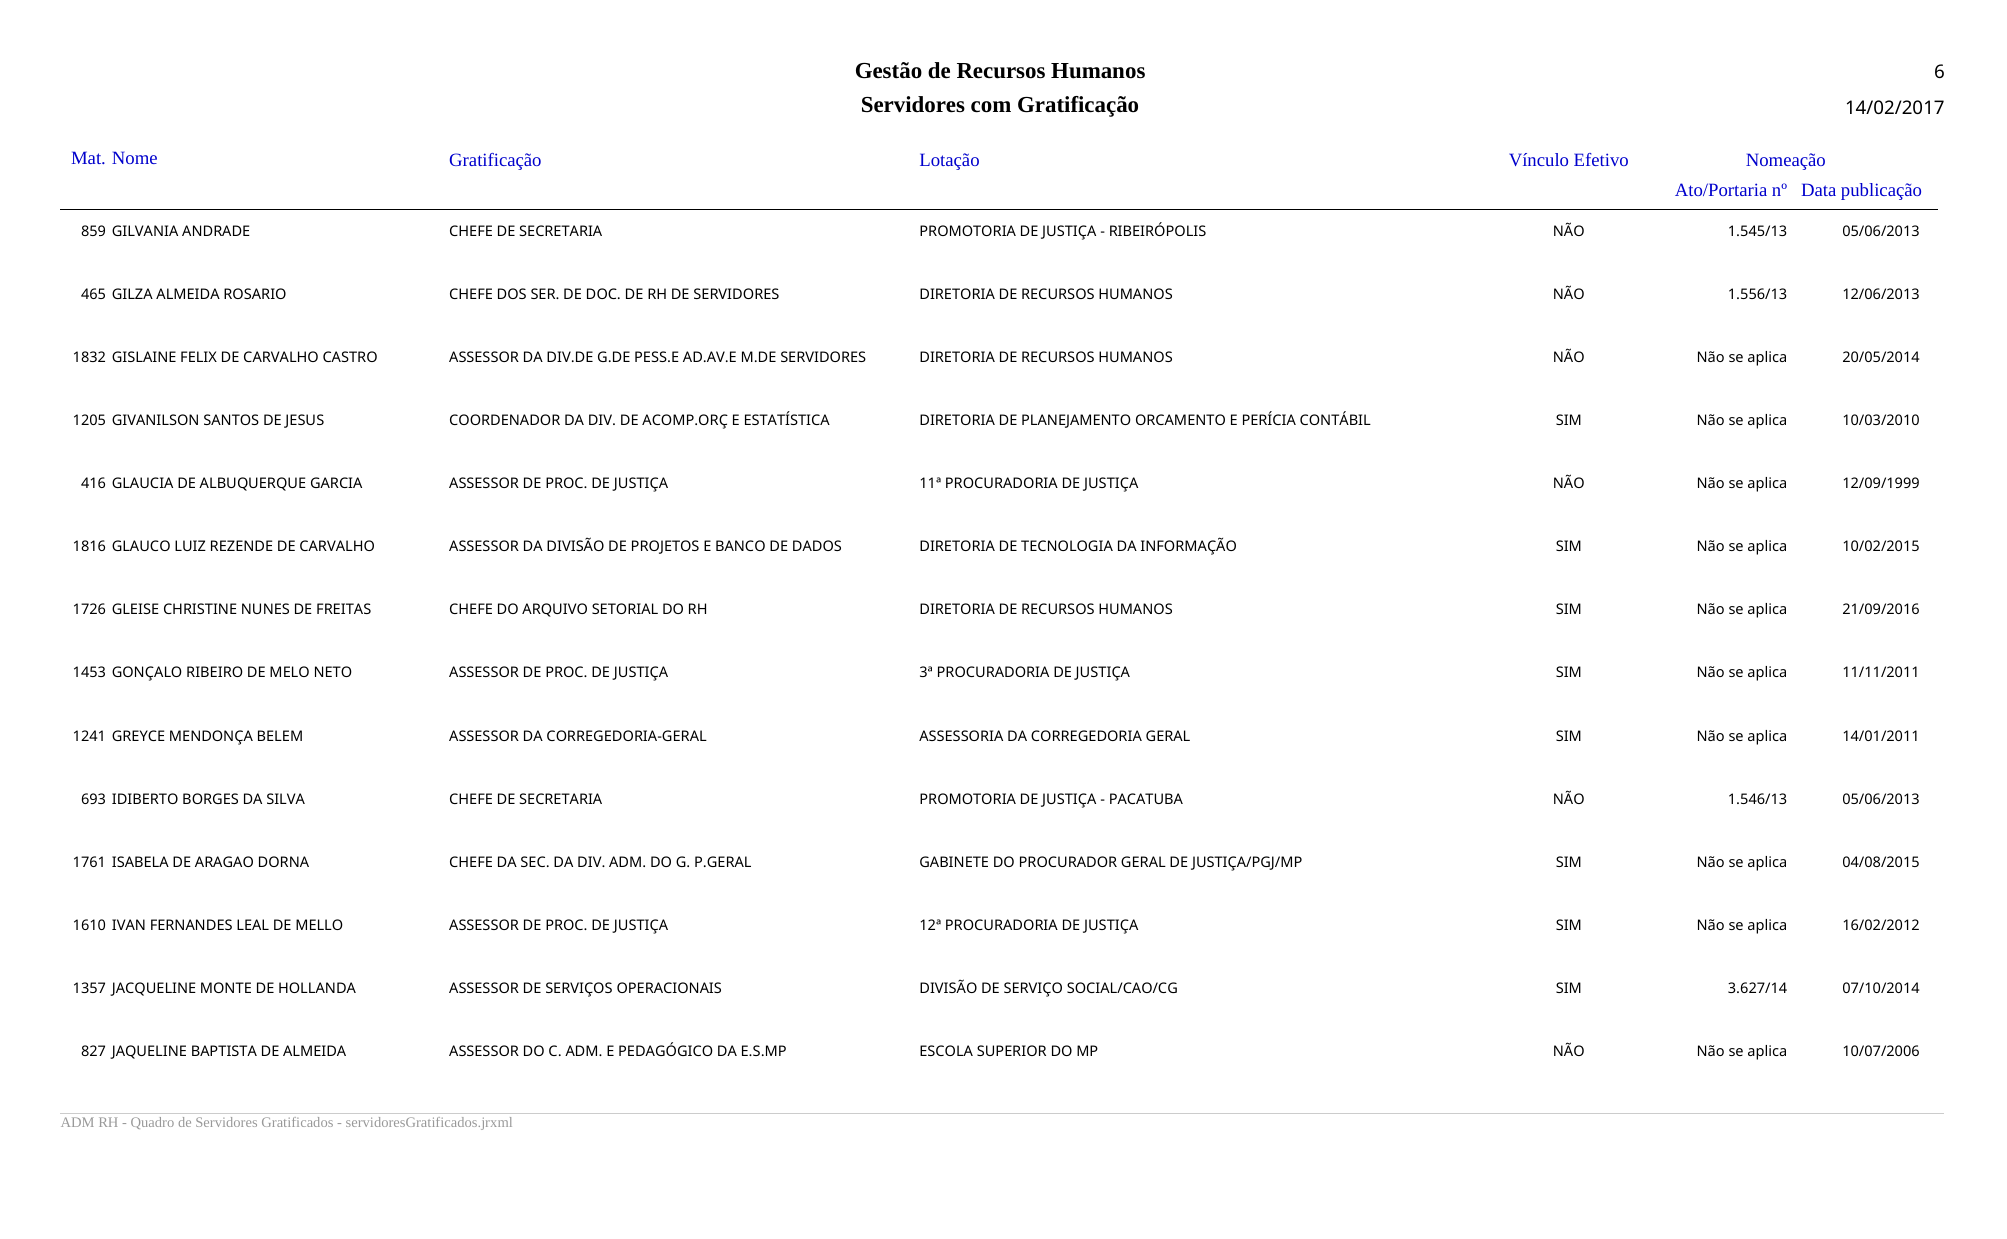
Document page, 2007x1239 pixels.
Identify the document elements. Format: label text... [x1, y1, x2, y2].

table_cell [910, 347, 919, 375]
table_cell [1486, 817, 1495, 831]
table_cell [910, 1006, 919, 1020]
table_cell [106, 978, 112, 1006]
table_cell Não se aplica [1649, 536, 1787, 564]
table_cell [910, 662, 919, 691]
table_cell [440, 375, 449, 389]
table_cell 14/02/2017 [1790, 95, 1944, 123]
table_cell [1486, 957, 2007, 975]
table_cell [106, 149, 112, 177]
table_cell [910, 249, 919, 262]
table_cell [440, 704, 449, 722]
table_cell [0, 389, 112, 407]
table_cell [1486, 515, 2007, 533]
table_cell [440, 894, 449, 912]
table_cell ASSESSOR DA DIVISÃO DE PROJETOS E BANCO DE DADOS [449, 536, 910, 596]
table_cell Ato/Portaria nº [1649, 179, 1787, 208]
table_cell [910, 438, 919, 452]
table_cell [1642, 789, 1649, 817]
table_cell [1486, 628, 1495, 641]
table_cell [0, 628, 112, 641]
table_cell [910, 704, 919, 722]
table_cell [1945, 95, 2007, 123]
table_cell 05/06/2013 [1793, 220, 1919, 249]
table_cell [440, 943, 449, 957]
table_cell [0, 831, 112, 848]
table_cell 12ª PROCURADORIA DE JUSTIÇA [919, 915, 1486, 975]
table_cell 3ª PROCURADORIA DE JUSTIÇA [919, 662, 1486, 722]
table_cell [440, 880, 449, 894]
table_cell [1486, 599, 1495, 628]
table_cell ASSESSOR DO C. ADM. E PEDAGÓGICO DA E.S.MP [449, 1041, 910, 1101]
table_cell [1787, 1041, 1792, 1069]
table_cell [106, 1041, 112, 1069]
table_cell [1787, 347, 1792, 375]
table_cell [1642, 536, 1649, 564]
table_cell [1486, 789, 1495, 817]
table_cell Não se aplica [1649, 599, 1787, 628]
table_cell DIRETORIA DE RECURSOS HUMANOS [919, 284, 1486, 343]
table_cell SIM [1495, 599, 1642, 641]
table_cell [440, 754, 449, 767]
table_cell [199, 149, 449, 177]
table_cell [919, 147, 1486, 178]
table_cell [1642, 880, 2007, 894]
table_cell ASSESSOR DE PROC. DE JUSTIÇA [449, 915, 910, 975]
table_cell [0, 211, 2007, 220]
table_cell [910, 473, 919, 501]
table_cell [910, 978, 919, 1006]
table_cell [1486, 312, 1495, 326]
table_cell Vínculo Efetivo [1495, 149, 1642, 178]
table_cell NÃO [1495, 347, 1642, 389]
table_cell [1922, 179, 2007, 208]
table_cell [0, 978, 9, 1006]
table_cell [1787, 410, 1792, 438]
table_cell [440, 326, 449, 343]
table_cell [1486, 220, 1495, 249]
table_cell 859 [9, 220, 106, 249]
table_cell ASSESSORIA DA CORREGEDORIA GERAL [919, 725, 1486, 785]
table_cell [1649, 147, 1922, 178]
table_header Nome [112, 147, 199, 177]
table_cell [910, 943, 919, 957]
table_cell 6 [1790, 59, 1944, 85]
table_cell [1787, 284, 1792, 312]
table_cell ASSESSOR DE PROC. DE JUSTIÇA [449, 473, 910, 533]
table_cell [1787, 915, 1792, 943]
table_cell [1486, 754, 1495, 767]
table_cell [910, 565, 919, 578]
table_cell [440, 536, 449, 564]
table_cell SIM [1495, 915, 1642, 957]
table_cell 1453 [9, 662, 106, 691]
table_cell [0, 789, 9, 817]
table_cell [1486, 691, 1495, 704]
table_cell [1642, 220, 1649, 249]
table_cell 1.556/13 [1649, 284, 1787, 312]
table_cell [910, 312, 919, 326]
table_cell [449, 147, 910, 178]
table_cell Gratificação [449, 149, 910, 178]
table_cell [1642, 943, 2007, 957]
table_cell [440, 789, 449, 817]
table_cell [910, 957, 919, 975]
table_cell [106, 347, 112, 375]
table_cell Não se aplica [1649, 852, 1787, 880]
table_cell [440, 725, 449, 754]
table_cell [1945, 59, 2007, 85]
table_cell [1486, 662, 1495, 691]
table_cell [1787, 473, 1792, 501]
table_cell 10/02/2015 [1793, 536, 1919, 564]
table_cell [1486, 249, 1495, 262]
table_cell [1920, 915, 2007, 943]
table_cell [106, 915, 112, 943]
table_cell [0, 1113, 60, 1137]
table_cell [0, 1020, 112, 1038]
table_cell [112, 147, 199, 178]
table_cell 1357 [9, 978, 106, 1006]
table_cell [1486, 149, 1495, 177]
table_cell [1920, 662, 2007, 691]
table_cell [440, 1070, 449, 1083]
table_cell [0, 59, 213, 85]
table_cell [106, 789, 112, 817]
table_cell [44, 147, 106, 178]
table_cell [1787, 978, 1792, 1006]
table_cell 12/09/1999 [1793, 473, 1919, 501]
table_cell [1495, 147, 1642, 178]
table_cell [910, 754, 919, 767]
table_cell [106, 852, 112, 880]
table_cell [0, 641, 112, 659]
table_cell GREYCE MENDONÇA BELEM [112, 725, 440, 785]
table_cell [440, 1006, 449, 1020]
table_cell [1486, 1070, 1495, 1083]
table_cell [1486, 375, 1495, 389]
table_cell [0, 123, 2007, 147]
table_cell [440, 628, 449, 641]
table_cell [440, 565, 449, 578]
table_cell [0, 375, 112, 389]
table_cell [910, 220, 919, 249]
table_cell 16/02/2012 [1793, 915, 1919, 943]
table_cell [440, 768, 449, 785]
table_cell [1642, 1041, 1649, 1069]
table_cell [0, 501, 112, 515]
table_cell [1787, 789, 1792, 817]
table_cell 1816 [9, 536, 106, 564]
table_cell [106, 410, 112, 438]
table_cell [1642, 1070, 2007, 1083]
table_cell [0, 326, 112, 343]
table_cell [440, 662, 449, 691]
table_cell [1642, 565, 2007, 578]
table_cell [0, 578, 112, 596]
table_cell [0, 894, 112, 912]
table_cell [106, 725, 112, 754]
table_cell [106, 220, 112, 249]
table_cell CHEFE DOS SER. DE DOC. DE RH DE SERVIDORES [449, 284, 910, 343]
table_cell [910, 817, 919, 831]
table_cell GLAUCIA DE ALBUQUERQUE GARCIA [112, 473, 440, 533]
table_cell 12/06/2013 [1793, 284, 1919, 312]
table_cell 693 [9, 789, 106, 817]
table_cell [910, 515, 919, 533]
table_cell [0, 1041, 9, 1069]
table_cell [1920, 1041, 2007, 1069]
table_cell NÃO [1495, 789, 1642, 831]
table_cell DIRETORIA DE PLANEJAMENTO ORCAMENTO E PERÍCIA CONTÁBIL [919, 410, 1486, 470]
table_cell [910, 375, 919, 389]
table_cell GABINETE DO PROCURADOR GERAL DE JUSTIÇA/PGJ/MP [919, 852, 1486, 912]
table_cell [910, 1070, 919, 1083]
table_cell [1486, 1083, 2007, 1101]
table_cell [0, 817, 112, 831]
table_cell [910, 768, 919, 785]
table_cell SIM [1495, 725, 1642, 767]
table_cell [910, 691, 919, 704]
table_cell 04/08/2015 [1793, 852, 1919, 880]
table_cell PROMOTORIA DE JUSTIÇA - RIBEIRÓPOLIS [919, 220, 1486, 280]
table_cell [910, 852, 919, 880]
table_cell Não se aplica [1649, 915, 1787, 943]
table_cell [910, 452, 919, 470]
table_cell 1832 [9, 347, 106, 375]
table_cell 20/05/2014 [1793, 347, 1919, 375]
table_cell ISABELA DE ARAGAO DORNA [112, 852, 440, 912]
table_header Mat. [44, 147, 106, 177]
table_cell [0, 691, 112, 704]
table_cell CHEFE DE SECRETARIA [449, 220, 910, 280]
table_cell [1787, 725, 1792, 754]
table_cell [910, 578, 919, 596]
table_cell [910, 410, 919, 438]
table_cell [1642, 375, 2007, 389]
table_cell [1486, 831, 2007, 848]
table_cell Não se aplica [1649, 725, 1787, 754]
table_cell [910, 501, 919, 515]
table_cell GLAUCO LUIZ REZENDE DE CARVALHO [112, 536, 440, 596]
table_cell [1486, 284, 1495, 312]
table_cell [1920, 599, 2007, 628]
table_cell [1486, 880, 1495, 894]
table_cell [440, 978, 449, 1006]
table_header [0, 0, 2007, 57]
table_cell [0, 852, 9, 880]
table_cell [1486, 452, 2007, 470]
table_cell [910, 628, 919, 641]
table_cell [1642, 599, 1649, 628]
table_cell 11ª PROCURADORIA DE JUSTIÇA [919, 473, 1486, 533]
table_cell NÃO [1495, 473, 1642, 515]
table_cell [440, 473, 449, 501]
table_cell [1486, 641, 2007, 659]
table_cell [0, 410, 9, 438]
table_cell [440, 312, 449, 326]
table_cell Não se aplica [1649, 473, 1787, 501]
table_cell [440, 691, 449, 704]
table_cell [0, 1083, 112, 1101]
table_cell NÃO [1495, 284, 1642, 326]
table_cell [1642, 438, 2007, 452]
table_cell IDIBERTO BORGES DA SILVA [112, 789, 440, 848]
table_cell [1642, 1006, 2007, 1020]
table_cell 827 [9, 1041, 106, 1069]
table_cell 1761 [9, 852, 106, 880]
table_cell [0, 312, 112, 326]
table_cell [440, 852, 449, 880]
table_cell [0, 725, 9, 754]
table_cell PROMOTORIA DE JUSTIÇA - PACATUBA [919, 789, 1486, 848]
table_cell ADM RH - Quadro de Servidores Gratificados - servidoresGratificados.jrxml [60, 1114, 1944, 1137]
table_cell GILZA ALMEIDA ROSARIO [112, 284, 440, 343]
table_cell [1920, 725, 2007, 754]
table_cell [440, 831, 449, 848]
table_cell [440, 515, 449, 533]
table_cell [1642, 978, 1649, 1006]
table_cell [1787, 662, 1792, 691]
table_cell [1486, 473, 1495, 501]
table_cell [910, 599, 919, 628]
table_cell SIM [1495, 410, 1642, 452]
table_cell 1.546/13 [1649, 789, 1787, 817]
table_cell [1787, 220, 1792, 249]
table_cell [1642, 725, 1649, 754]
table_cell [910, 1083, 919, 1101]
table_cell [0, 536, 9, 564]
table_cell SIM [1495, 662, 1642, 704]
table_cell SIM [1495, 536, 1642, 578]
table_cell DIRETORIA DE RECURSOS HUMANOS [919, 599, 1486, 659]
table_cell [0, 1006, 112, 1020]
table_cell SIM [1495, 978, 1642, 1020]
table_cell [440, 220, 449, 249]
table_cell [1787, 536, 1792, 564]
table_cell [1486, 578, 2007, 596]
table_cell [0, 704, 112, 722]
table_cell [0, 662, 9, 691]
table_cell Gestão de Recursos Humanos [213, 57, 1787, 85]
table_cell [1486, 410, 1495, 438]
table_cell JACQUELINE MONTE DE HOLLANDA [112, 978, 440, 1038]
table_cell [440, 1041, 449, 1069]
table_cell [1920, 284, 2007, 312]
table_cell [1642, 691, 2007, 704]
table_cell [910, 389, 919, 407]
table_cell 10/07/2006 [1793, 1041, 1919, 1069]
table_cell [1486, 326, 2007, 343]
table_cell Não se aplica [1649, 347, 1787, 375]
table_cell [0, 284, 9, 312]
table_cell [0, 943, 112, 957]
table_cell 1241 [9, 725, 106, 754]
table_cell [1642, 410, 1649, 438]
table_cell [440, 501, 449, 515]
table_cell DIRETORIA DE RECURSOS HUMANOS [919, 347, 1486, 407]
table_cell DIVISÃO DE SERVIÇO SOCIAL/CAO/CG [919, 978, 1486, 1038]
table_cell [1486, 704, 2007, 722]
table_cell COORDENADOR DA DIV. DE ACOMP.ORÇ E ESTATÍSTICA [449, 410, 910, 470]
table_cell [440, 599, 449, 628]
table_cell GISLAINE FELIX DE CARVALHO CASTRO [112, 347, 440, 407]
table_cell [910, 641, 919, 659]
table_cell [1945, 1113, 2007, 1137]
table_cell GILVANIA ANDRADE [112, 220, 440, 280]
table_cell [1922, 149, 2007, 177]
table_cell [910, 326, 919, 343]
table_cell [1486, 438, 1495, 452]
table_cell [1486, 725, 1495, 754]
table_cell [0, 565, 112, 578]
table_cell [0, 754, 112, 767]
table_cell [1642, 284, 1649, 312]
table_cell [440, 263, 449, 280]
table_cell [0, 957, 112, 975]
table_cell 416 [9, 473, 106, 501]
table_cell [0, 263, 112, 280]
table_cell [0, 452, 112, 470]
table_cell [440, 915, 449, 943]
table_cell [0, 1101, 2007, 1113]
table_cell [1920, 410, 2007, 438]
table_cell [910, 1020, 919, 1038]
table_cell [1486, 1006, 1495, 1020]
table_cell 3.627/14 [1649, 978, 1787, 1006]
table_cell [1486, 915, 1495, 943]
table_cell 07/10/2014 [1793, 978, 1919, 1006]
table_cell 1.545/13 [1649, 220, 1787, 249]
table_cell [1642, 628, 2007, 641]
table_cell 1205 [9, 410, 106, 438]
table_cell [0, 85, 2007, 91]
table_cell Não se aplica [1649, 410, 1787, 438]
table_cell [440, 389, 449, 407]
table_cell [1486, 347, 1495, 375]
table_cell [440, 438, 449, 452]
table_cell 05/06/2013 [1793, 789, 1919, 817]
table_cell CHEFE DO ARQUIVO SETORIAL DO RH [449, 599, 910, 659]
table_cell 1726 [9, 599, 106, 628]
table_cell [1642, 473, 1649, 501]
table_cell NÃO [1495, 1041, 1642, 1083]
table_cell Não se aplica [1649, 1041, 1787, 1069]
table_cell [1787, 852, 1792, 880]
table_cell [106, 473, 112, 501]
table_cell [0, 438, 112, 452]
table_cell [1486, 263, 2007, 280]
table_cell [106, 284, 112, 312]
table_cell [1486, 894, 2007, 912]
table_cell [440, 578, 449, 596]
table_cell [1642, 662, 1649, 691]
table_cell [1486, 978, 1495, 1006]
table_cell [1920, 473, 2007, 501]
table_cell Nomeação [1649, 149, 1922, 178]
table_cell [0, 347, 9, 375]
table_cell [1920, 536, 2007, 564]
table_cell [440, 284, 449, 312]
table_cell [0, 599, 9, 628]
table_cell GLEISE CHRISTINE NUNES DE FREITAS [112, 599, 440, 659]
table_cell [0, 515, 112, 533]
table_cell [1486, 536, 1495, 564]
table_cell 1610 [9, 915, 106, 943]
table_cell [1920, 789, 2007, 817]
table_cell [106, 662, 112, 691]
table_cell [1486, 768, 2007, 785]
table_cell ASSESSOR DE PROC. DE JUSTIÇA [449, 662, 910, 722]
table_cell [910, 149, 919, 177]
table_cell [440, 452, 449, 470]
table_cell [910, 915, 919, 943]
table_cell [910, 1041, 919, 1069]
table_cell [910, 536, 919, 564]
table_cell ASSESSOR DE SERVIÇOS OPERACIONAIS [449, 978, 910, 1038]
table_cell [910, 725, 919, 754]
table_cell [440, 817, 449, 831]
table_cell [0, 880, 112, 894]
table_cell [1642, 501, 2007, 515]
table_cell 11/11/2011 [1793, 662, 1919, 691]
table_cell 14/01/2011 [1793, 725, 1919, 754]
table_cell [1486, 1041, 1495, 1069]
table_cell [1920, 220, 2007, 249]
table_cell DIRETORIA DE TECNOLOGIA DA INFORMAÇÃO [919, 536, 1486, 596]
table_cell [1642, 312, 2007, 326]
table_cell Data publicação [1787, 179, 1922, 208]
table_cell [0, 149, 44, 177]
table_cell [1642, 149, 1649, 177]
table_cell [910, 789, 919, 817]
table_cell NÃO [1495, 220, 1642, 262]
table_cell [0, 220, 9, 249]
table_cell CHEFE DE SECRETARIA [449, 789, 910, 848]
table_cell ASSESSOR DA DIV.DE G.DE PESS.E AD.AV.E M.DE SERVIDORES [449, 347, 910, 407]
table_cell [1920, 347, 2007, 375]
table_cell SIM [1495, 852, 1642, 894]
table_cell ESCOLA SUPERIOR DO MP [919, 1041, 1486, 1101]
table_cell [106, 536, 112, 564]
table_cell CHEFE DA SEC. DA DIV. ADM. DO G. P.GERAL [449, 852, 910, 912]
table_cell [1486, 565, 1495, 578]
table_cell [910, 263, 919, 280]
table_cell [1642, 817, 2007, 831]
table_cell [1486, 1020, 2007, 1038]
table_cell [0, 179, 1649, 208]
table_cell [910, 831, 919, 848]
table_cell [1642, 852, 1649, 880]
table_cell GONÇALO RIBEIRO DE MELO NETO [112, 662, 440, 722]
table_cell Servidores com Gratificação [213, 91, 1787, 123]
table_cell [440, 957, 449, 975]
table_cell [1486, 389, 2007, 407]
table_cell [910, 284, 919, 312]
table_cell [1642, 754, 2007, 767]
table_cell [440, 1083, 449, 1101]
table_cell [0, 768, 112, 785]
table_cell JAQUELINE BAPTISTA DE ALMEIDA [112, 1041, 440, 1101]
table_cell Não se aplica [1649, 662, 1787, 691]
table_cell [440, 249, 449, 262]
table_cell [0, 915, 9, 943]
table_cell IVAN FERNANDES LEAL DE MELLO [112, 915, 440, 975]
table_cell GIVANILSON SANTOS DE JESUS [112, 410, 440, 470]
table_cell [0, 95, 213, 123]
table_cell [0, 1070, 112, 1083]
table_cell [440, 641, 449, 659]
table_cell ASSESSOR DA CORREGEDORIA-GERAL [449, 725, 910, 785]
table_cell Lotação [919, 149, 1486, 178]
table_cell [1920, 852, 2007, 880]
table_cell 465 [9, 284, 106, 312]
table_cell [1920, 978, 2007, 1006]
table_cell [910, 894, 919, 912]
table_cell [1486, 852, 1495, 880]
table_cell [910, 880, 919, 894]
table_cell [0, 473, 9, 501]
table_cell [1642, 249, 2007, 262]
table_cell [440, 1020, 449, 1038]
table_cell [1486, 943, 1495, 957]
table_cell [1787, 599, 1792, 628]
table_cell [1486, 501, 1495, 515]
table_cell 10/03/2010 [1793, 410, 1919, 438]
table_cell [1642, 915, 1649, 943]
table_cell 21/09/2016 [1793, 599, 1919, 628]
table_cell [440, 347, 449, 375]
table_cell [106, 599, 112, 628]
table_cell [1642, 347, 1649, 375]
table_cell [440, 410, 449, 438]
table_cell [0, 249, 112, 262]
